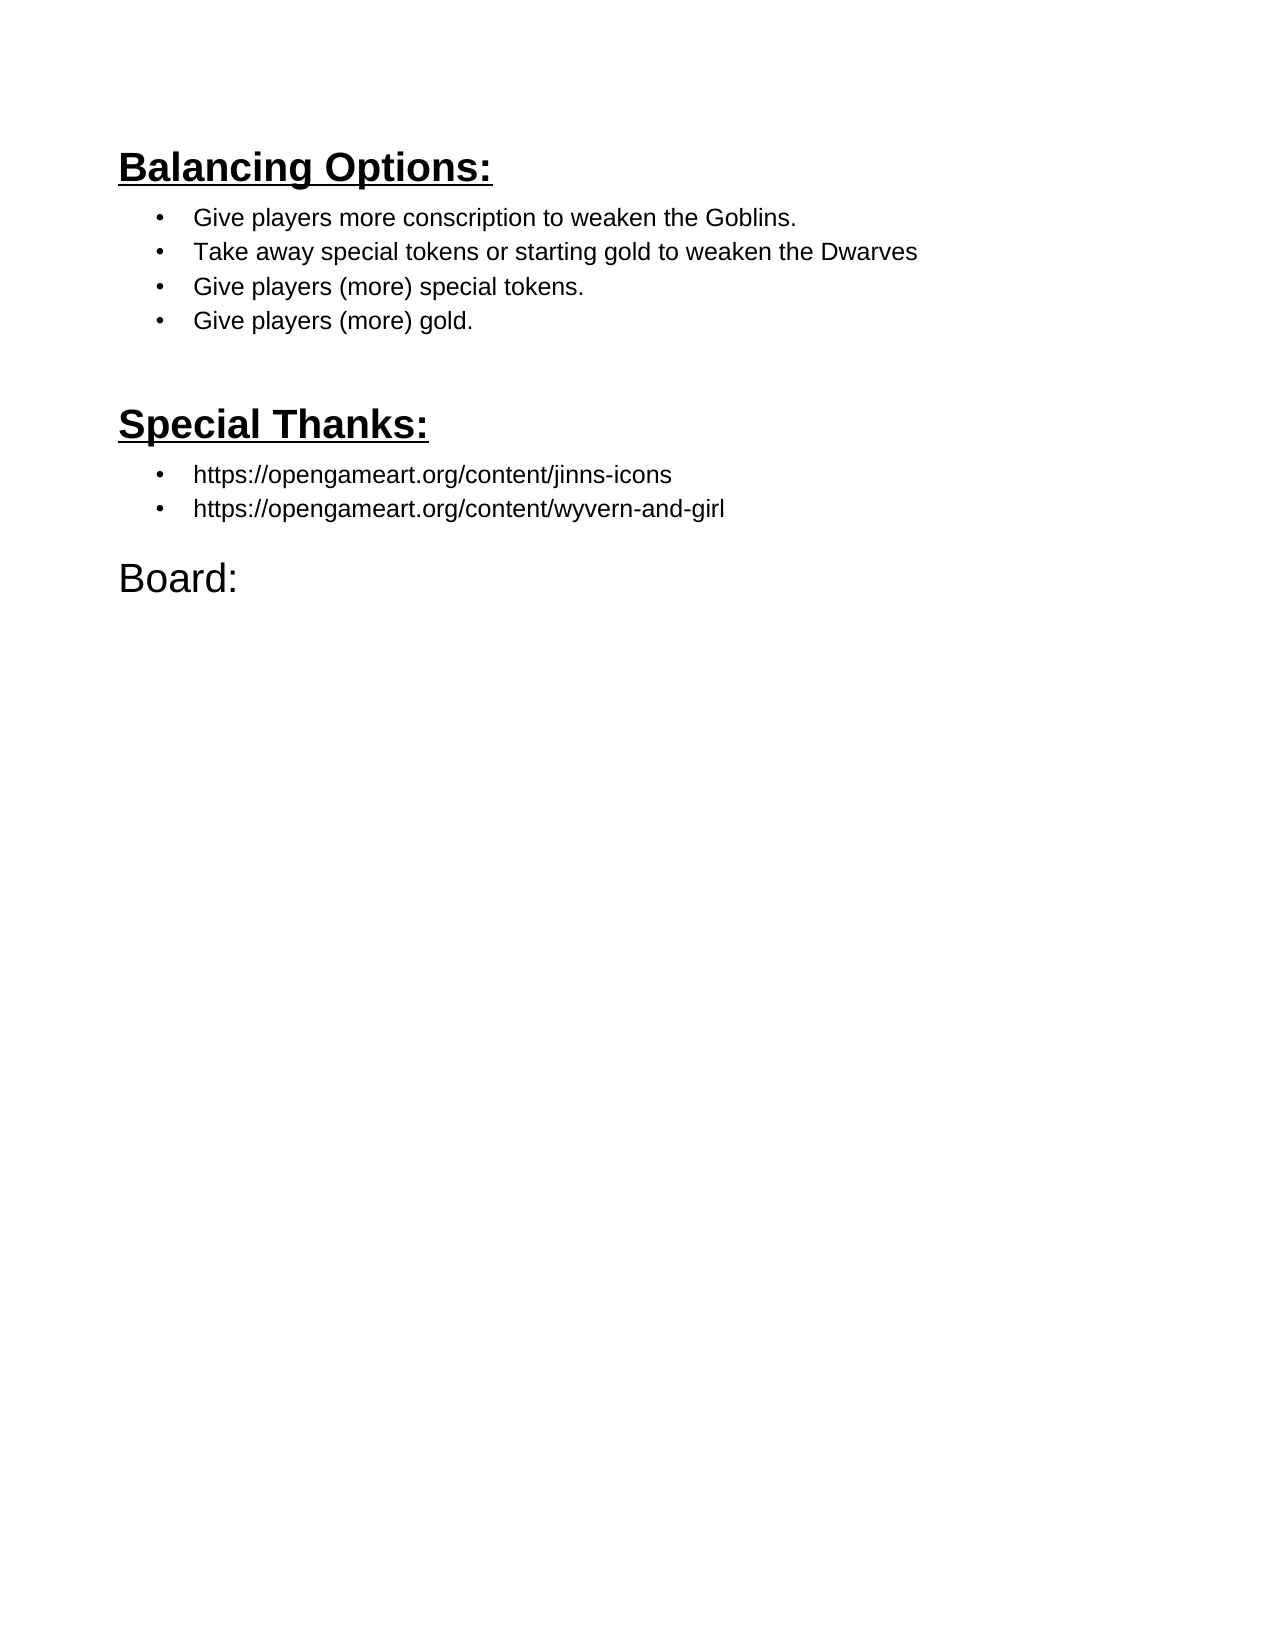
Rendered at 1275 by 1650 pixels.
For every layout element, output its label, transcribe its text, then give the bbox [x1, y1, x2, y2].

subtitle Special Thanks: [118, 400, 1157, 447]
subtitle Board: [118, 554, 1157, 601]
list Take away special tokens or starting gold to weaken the Dwarves [156, 237, 1157, 266]
subtitle Balancing Options: [118, 143, 1157, 190]
list https://opengameart.org/content/wyvern-and-girl [156, 494, 1157, 523]
list https://opengameart.org/content/jinns-icons [156, 460, 1157, 489]
list Give players more conscription to weaken the Goblins. [156, 203, 1157, 231]
list Give players (more) special tokens. [156, 272, 1157, 301]
list Give players (more) gold. [156, 306, 1157, 335]
